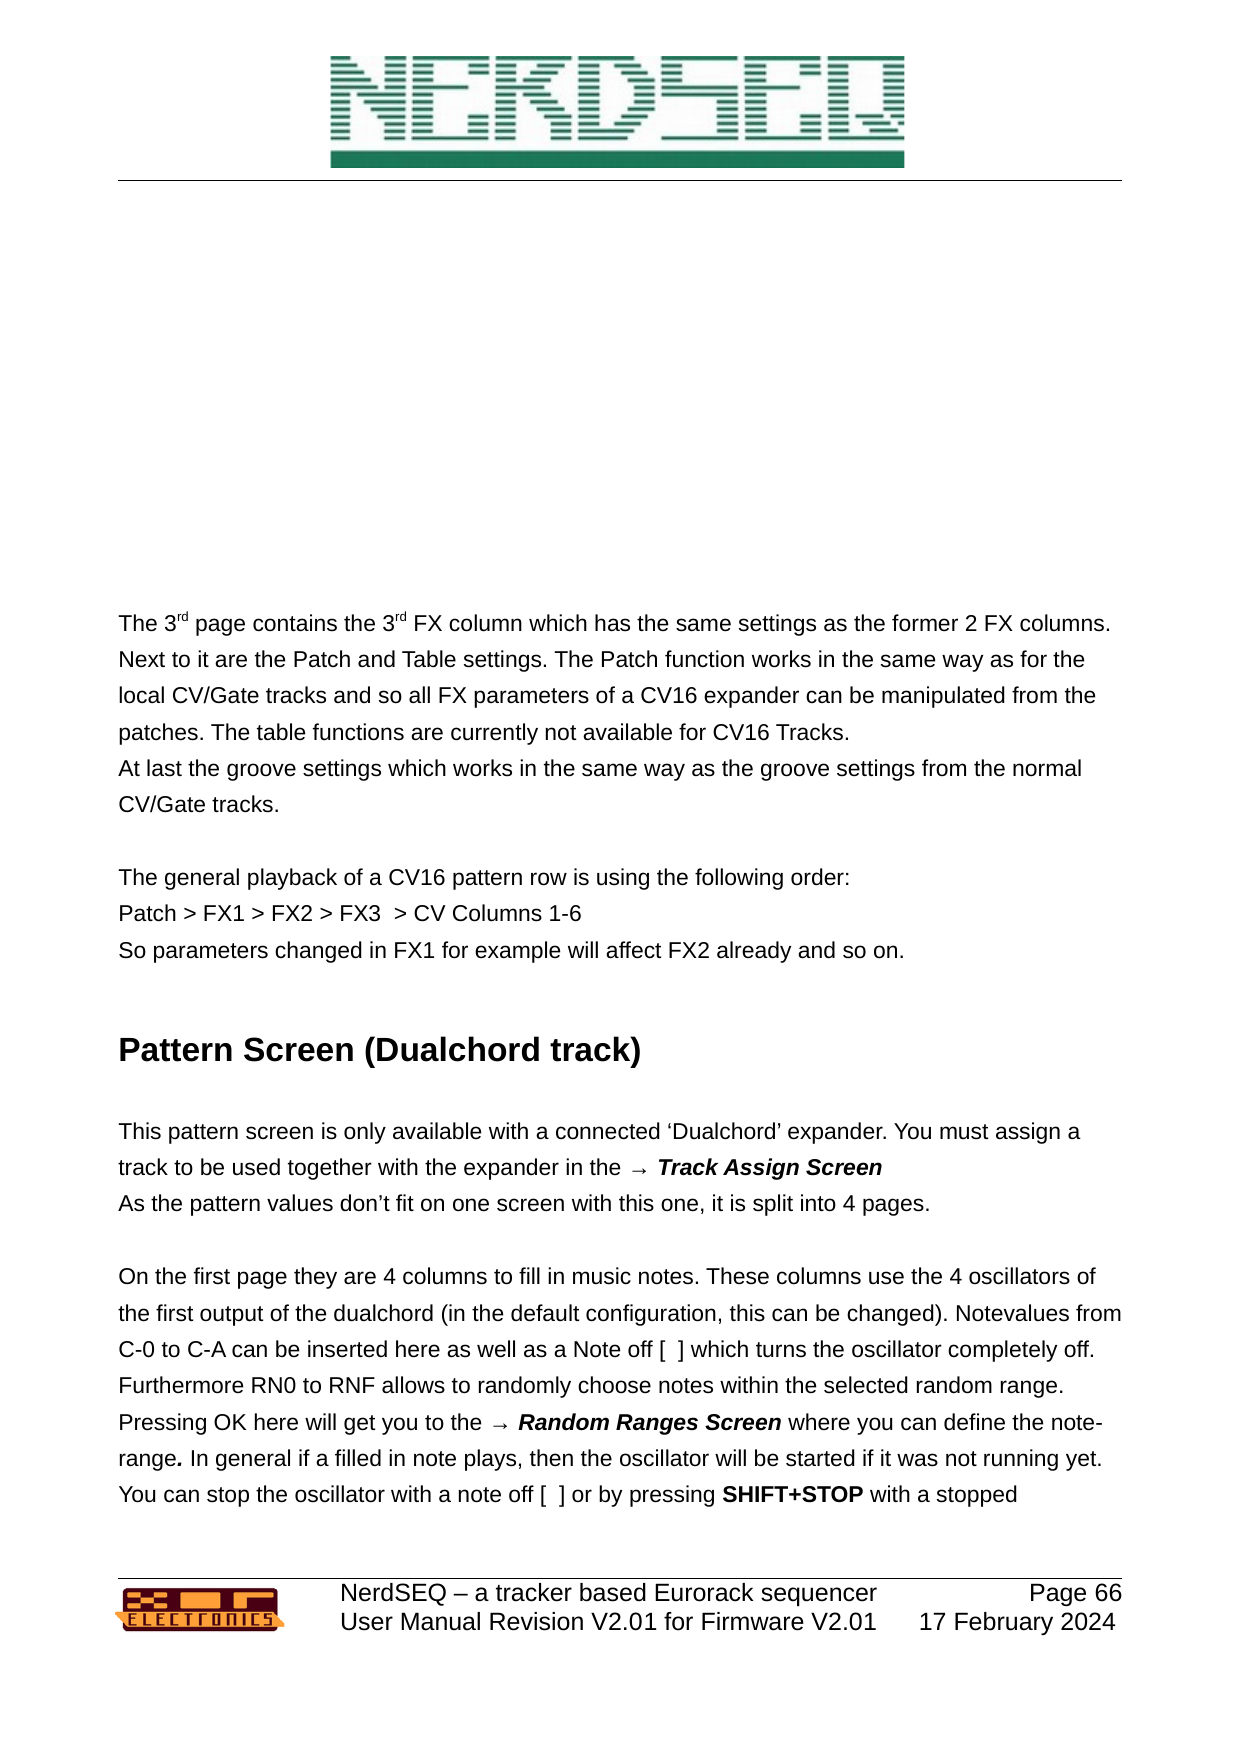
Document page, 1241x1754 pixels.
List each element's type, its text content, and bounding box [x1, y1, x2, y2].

text Patch > FX1 > FX2 > FX3 > CV Columns 1-6 [118, 900, 1122, 927]
text As the pattern values don’t fit on one screen with this one, it is split into 4 pages. [118, 1190, 1122, 1217]
picture [330, 56, 905, 168]
text Next to it are the Patch and Table settings. The Patch function works in the same way as for the local CV/Gate tracks and so all FX parameters of a CV16 expander can be manipulated from the patches. The table functions are currently not available for CV16 Tracks. [118, 646, 1122, 745]
picture [115, 1584, 285, 1634]
text On the first page they are 4 columns to fill in music notes. These columns use the 4 oscillators of the first output of the dualchord (in the default configuration, this can be changed). Notevalues from C-0 to C-A can be inserted here as well as a Note off [ ] which turns the oscillator completely off. Furthermore RN0 to RNF allows to randomly choose notes within the selected random range. Pressing OK here will get you to the → Random Ranges Screen where you can define the note-range. In general if a filled in note plays, then the oscillator will be started if it was not running yet. You can stop the oscillator with a note off [ ] or by pressing SHIFT+STOP with a stopped [118, 1263, 1122, 1508]
text At last the groove settings which works in the same way as the groove settings from the normal CV/Gate tracks. [118, 755, 1122, 818]
text The general playback of a CV16 pattern row is using the following order: [118, 864, 1122, 890]
text The 3rd page contains the 3rd FX column which has the same settings as the former 2 FX columns. [118, 609, 1122, 636]
text This pattern screen is only available with a connected ‘Dualchord’ expander. You must assign a track to be used together with the expander in the → Track Assign Screen [118, 1118, 1122, 1180]
text So parameters changed in FX1 for example will affect FX2 already and so on. [118, 937, 1122, 963]
subtitle Pattern Screen (Dualchord track) [118, 1030, 1122, 1069]
